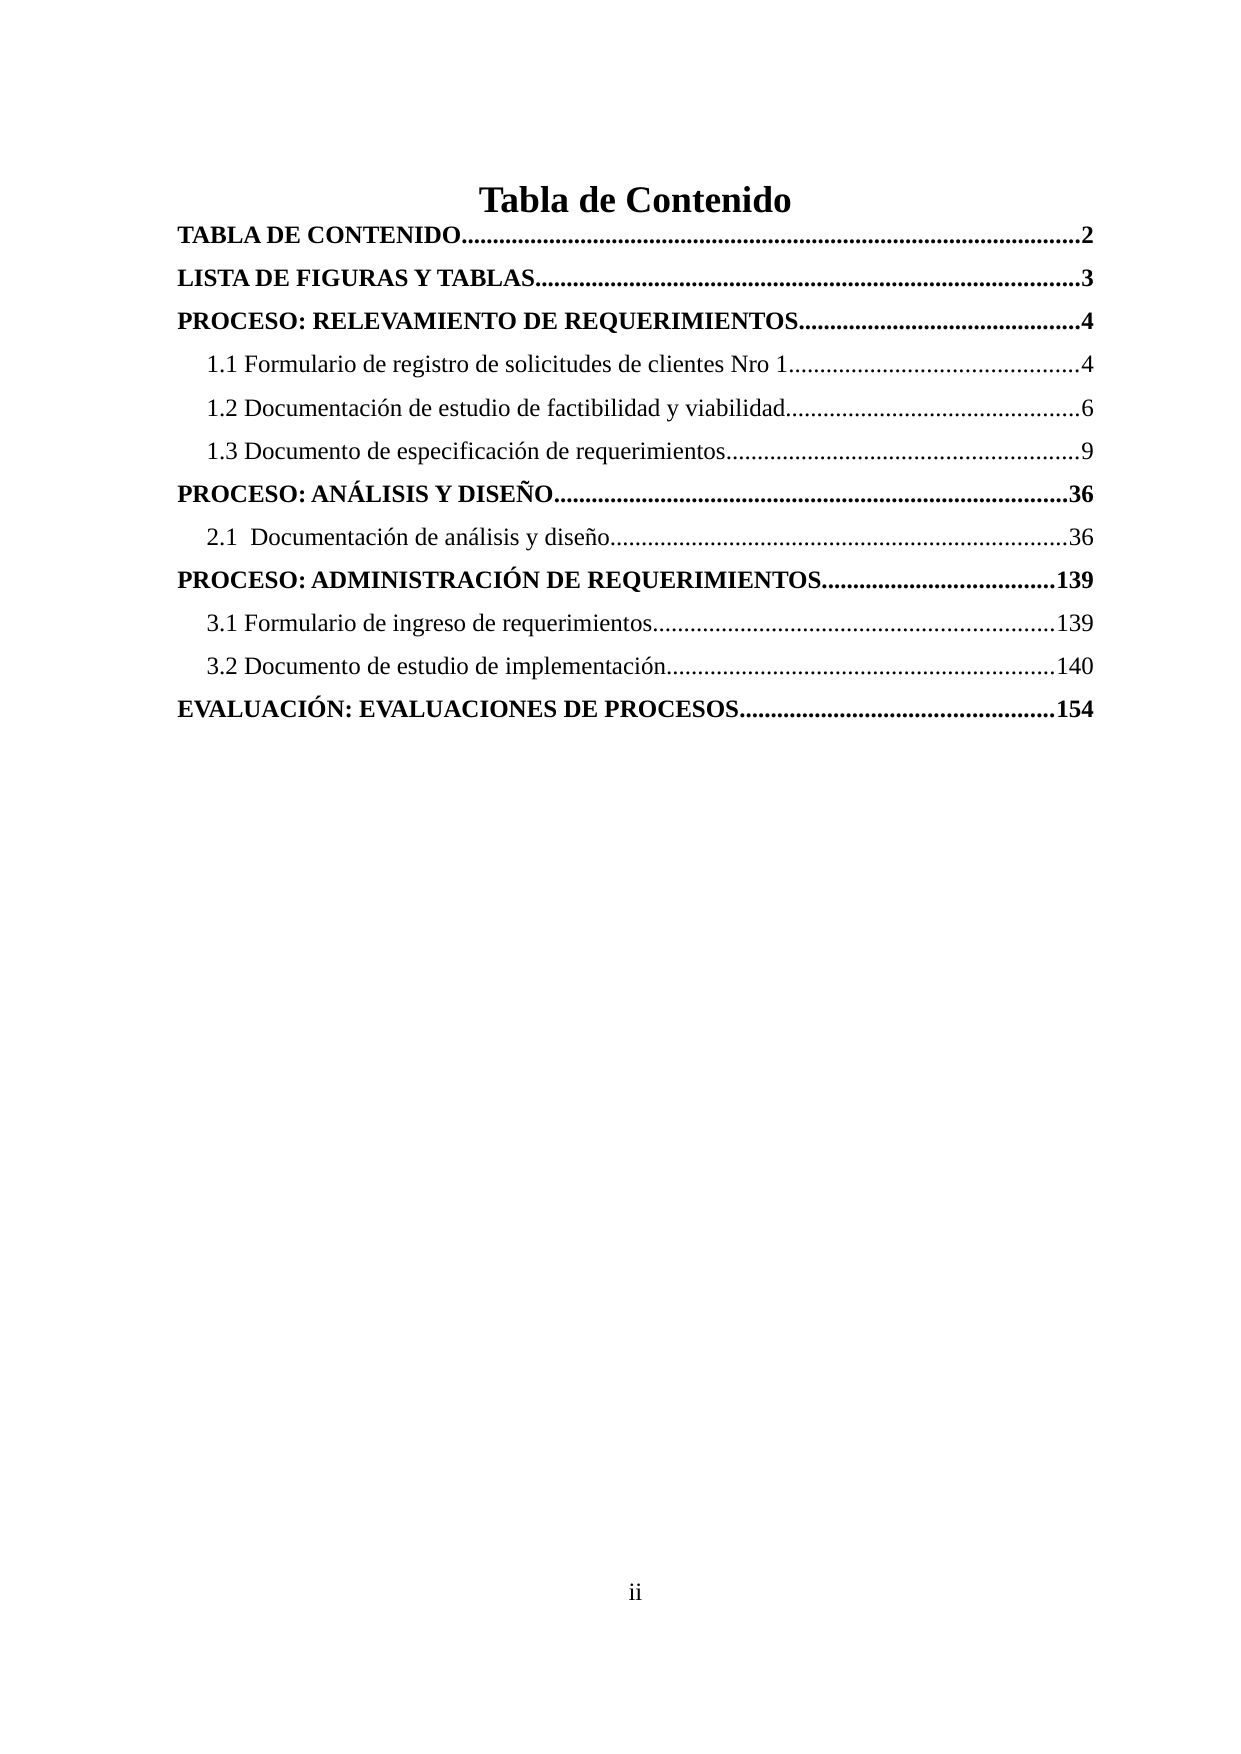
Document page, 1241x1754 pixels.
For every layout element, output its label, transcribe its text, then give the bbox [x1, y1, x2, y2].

text 2.1 Documentación de análisis y diseño 36 [206, 522, 1093, 551]
text Proceso: Administración de requerimientos. 139 [177, 565, 1093, 594]
text Evaluación: Evaluaciones de procesos 154 [177, 694, 1093, 723]
text 3.2 Documento de estudio de implementación 140 [206, 651, 1093, 680]
text 1.2 Documentación de estudio de factibilidad y viabilidad 6 [206, 393, 1093, 421]
text Proceso: Relevamiento de Requerimientos 4 [177, 306, 1093, 335]
text 1.1 Formulario de registro de solicitudes de clientes Nro 1 4 [206, 349, 1093, 378]
title Tabla de Contenido [177, 177, 1093, 220]
text Lista de Figuras y Tablas 3 [177, 263, 1093, 292]
text Proceso: Análisis y Diseño 36 [177, 479, 1093, 508]
text Tabla de Contenido 2 [177, 220, 1093, 249]
text 3.1 Formulario de ingreso de requerimientos 139 [206, 608, 1093, 637]
text 1.3 Documento de especificación de requerimientos 9 [206, 436, 1093, 464]
